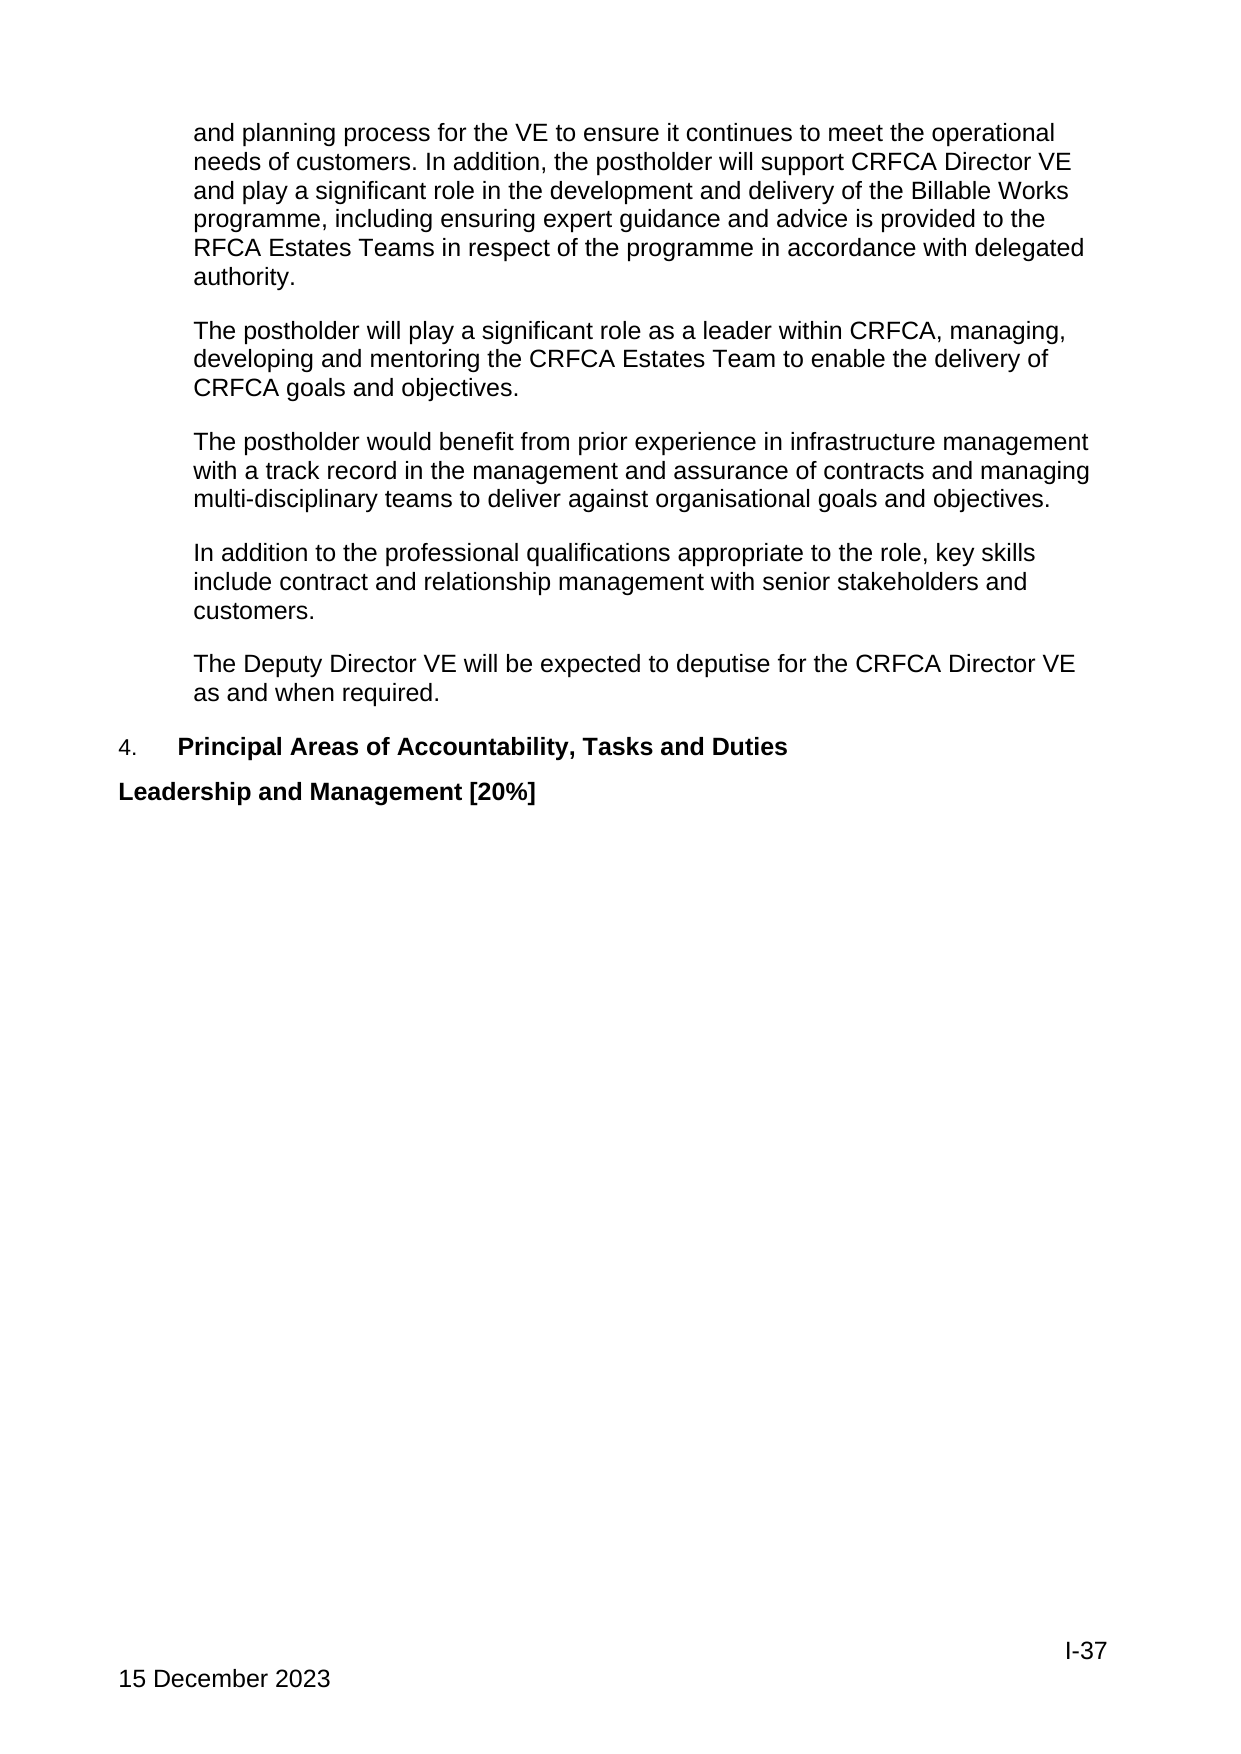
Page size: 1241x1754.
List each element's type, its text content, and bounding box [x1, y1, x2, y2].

text Leadership and Management [20%] [118, 777, 1107, 806]
list Principal Areas of Accountability, Tasks and Duties [118, 732, 1107, 761]
text The postholder would benefit from prior experience in infrastructure management with a track record in the management and assurance of contracts and managing multi-disciplinary teams to deliver against organisational goals and objectives. [193, 427, 1107, 513]
text The Deputy Director VE will be expected to deputise for the CRFCA Director VE as and when required. [193, 649, 1107, 707]
text and planning process for the VE to ensure it continues to meet the operational needs of customers. In addition, the postholder will support CRFCA Director VE and play a significant role in the development and delivery of the Billable Works programme, including ensuring expert guidance and advice is provided to the RFCA Estates Teams in respect of the programme in accordance with delegated authority. [193, 118, 1107, 291]
text In addition to the professional qualifications appropriate to the role, key skills include contract and relationship management with senior stakeholders and customers. [193, 538, 1107, 624]
text The postholder will play a significant role as a leader within CRFCA, managing, developing and mentoring the CRFCA Estates Team to enable the delivery of CRFCA goals and objectives. [193, 316, 1107, 402]
